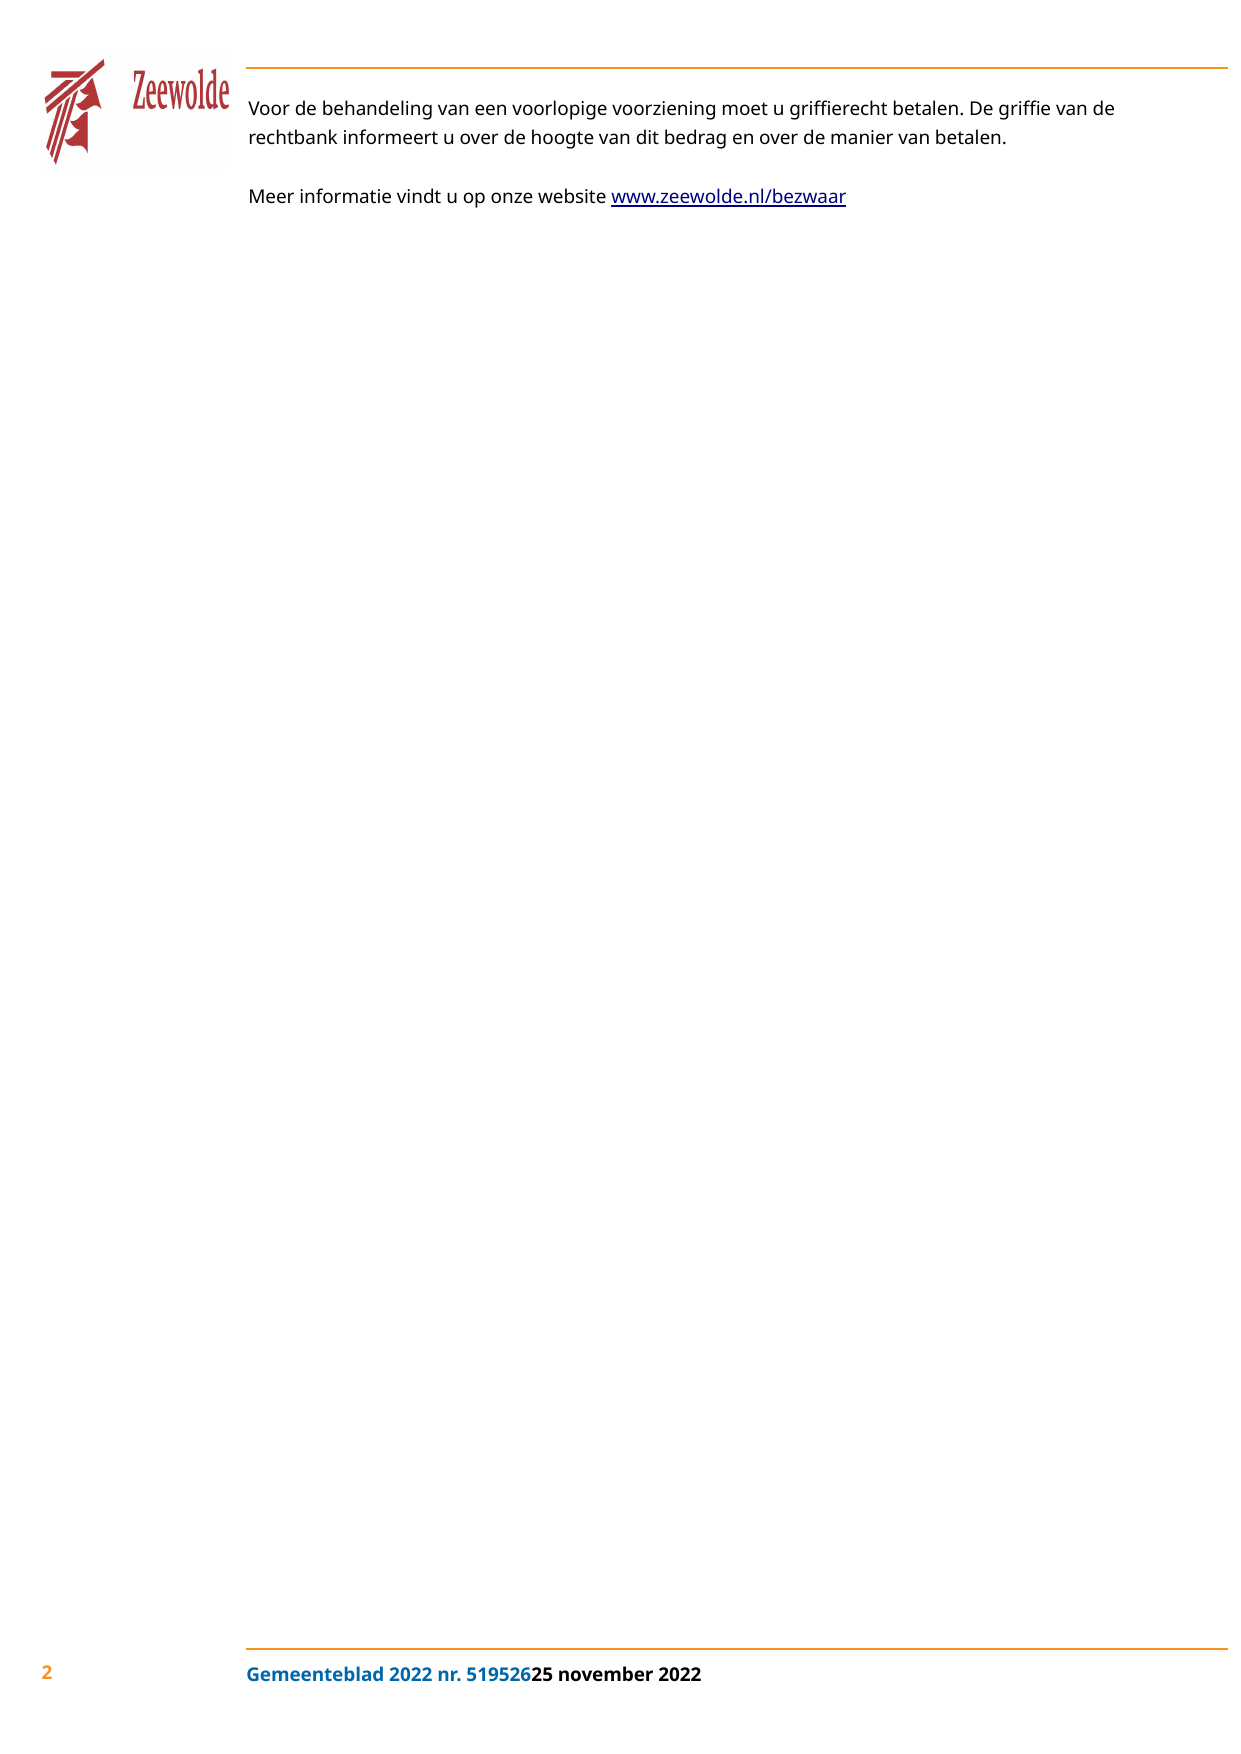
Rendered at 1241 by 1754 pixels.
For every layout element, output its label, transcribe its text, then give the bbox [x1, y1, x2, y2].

picture [41, 47, 231, 172]
text Meer informatie vindt u op onze website www.zeewolde.nl/bezwaar [248, 183, 1152, 209]
text Voor de behandeling van een voorlopige voorziening moet u griffierecht betalen. De griffie van de rechtbank informeert u over de hoogte van dit bedrag en over de manier van betalen. [248, 95, 1152, 150]
